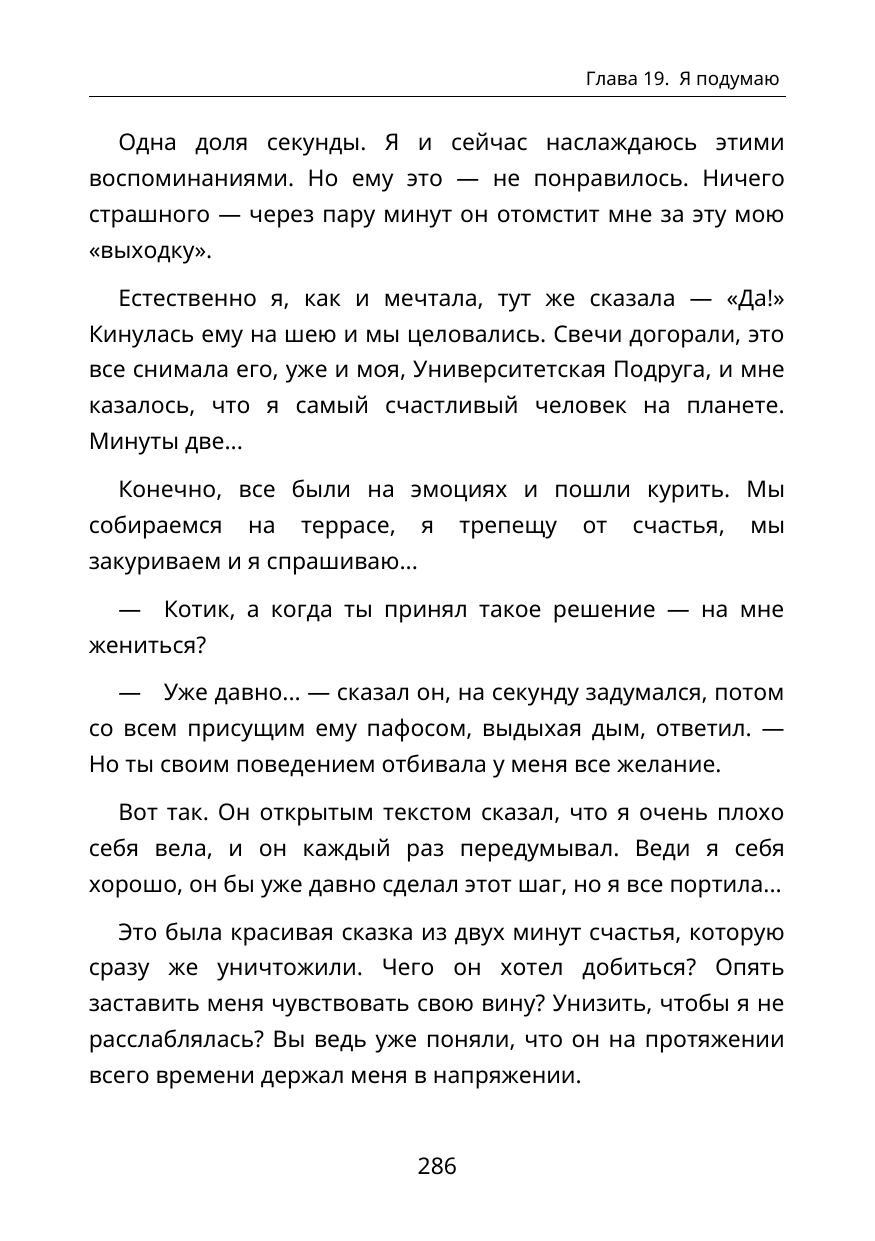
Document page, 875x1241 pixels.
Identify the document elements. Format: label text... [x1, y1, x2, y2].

list Уже давно... — сказал он, на секунду задумался, потом со всем присущим ему пафосом, выдыхая дым, ответил. — Но ты своим поведением отбивала у меня все желание. [88, 676, 786, 779]
text Одна доля секунды. Я и сейчас наслаждаюсь этими воспоминаниями. Но ему это — не понравилось. Ничего страшного — через пару минут он отомстит мне за эту мою «выходку». [88, 126, 786, 265]
list Котик, а когда ты принял такое решение — на мне жениться? [88, 593, 786, 660]
text Это была красивая сказка из двух минут счастья, которую сразу же уничтожили. Чего он хотел добиться? Опять заставить меня чувствовать свою вину? Унизить, чтобы я не расслаблялась? Вы ведь уже поняли, что он на протяжении всего времени держал меня в напряжении. [88, 915, 786, 1090]
text Естественно я, как и мечтала, тут же сказала — «Да!» Кинулась ему на шею и мы целовались. Свечи догорали, это все снимала его, уже и моя, Университетская Подруга, и мне казалось, что я самый счастливый человек на планете. Минуты две... [88, 282, 786, 457]
text Вот так. Он открытым текстом сказал, что я очень плохо себя вела, и он каждый раз передумывал. Веди я себя хорошо, он бы уже давно сделал этот шаг, но я все портила... [88, 796, 786, 899]
text Конечно, все были на эмоциях и пошли курить. Мы собираемся на террасе, я трепещу от счастья, мы закуриваем и я спрашиваю... [88, 473, 786, 576]
